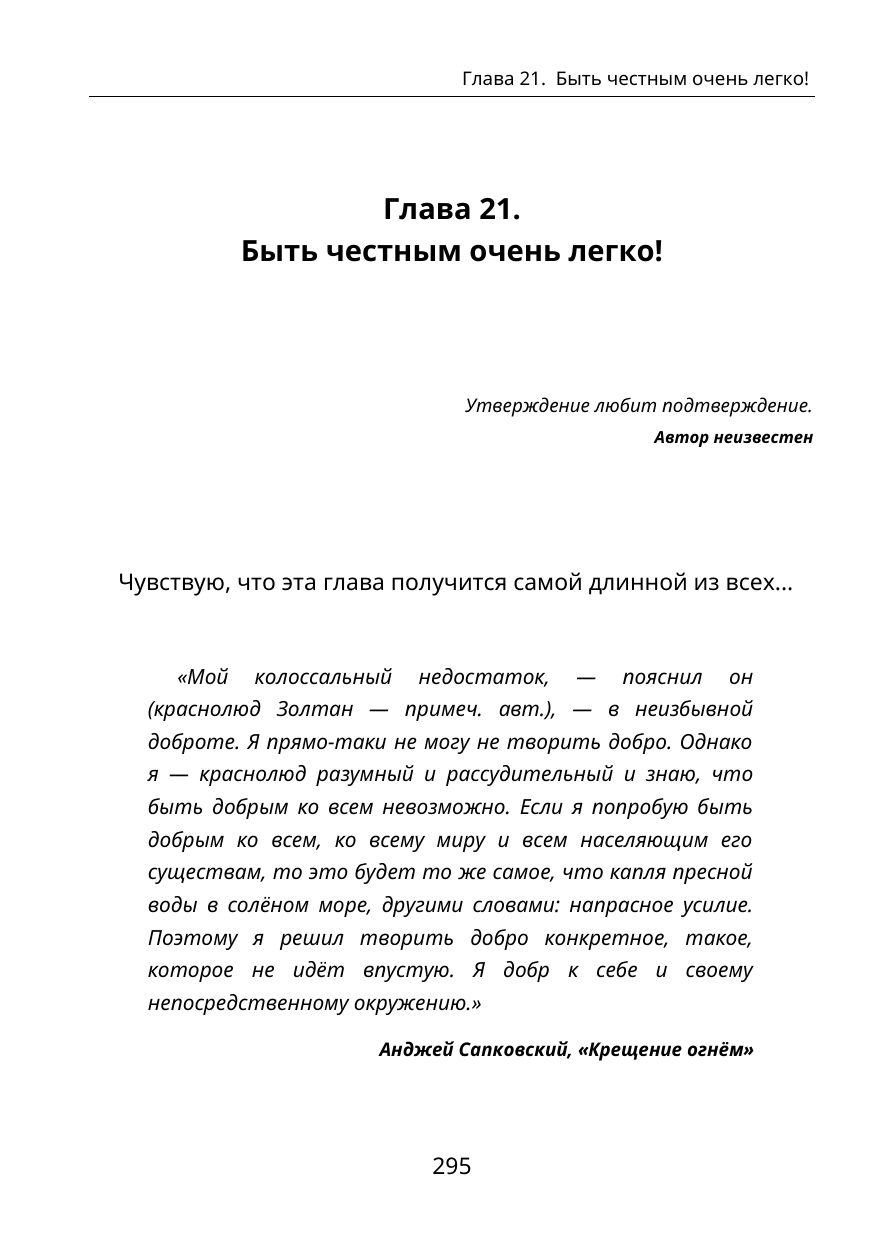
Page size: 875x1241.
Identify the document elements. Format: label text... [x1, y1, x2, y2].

text Анджей Сапковский, «Крещение огнём» [148, 1032, 756, 1062]
subtitle Глава 21. Быть честным очень легко! [88, 185, 815, 270]
text Автор неизвестен [148, 418, 815, 448]
text Чувствую, что эта глава получится самой длинной из всех... [88, 566, 815, 598]
text «Мой колоссальный недостаток, — пояснил он (краснолюд Золтан — примеч. авт.), — в неизбывной доброте. Я прямо-таки не могу не творить добро. Однако я — краснолюд разумный и рассудительный и знаю, что быть добрым ко всем невозможно. Если я попробую быть добрым ко всем, ко всему миру и всем населяющим его существам, то это будет то же самое, что капля пресной воды в солёном море, другими словами: напрасное усилие. Поэтому я решил творить добро конкретное, такое, которое не идёт впустую. Я добр к себе и своему непосредственному окружению.» [148, 662, 756, 1016]
text Утверждение любит подтверждение. [236, 388, 815, 418]
